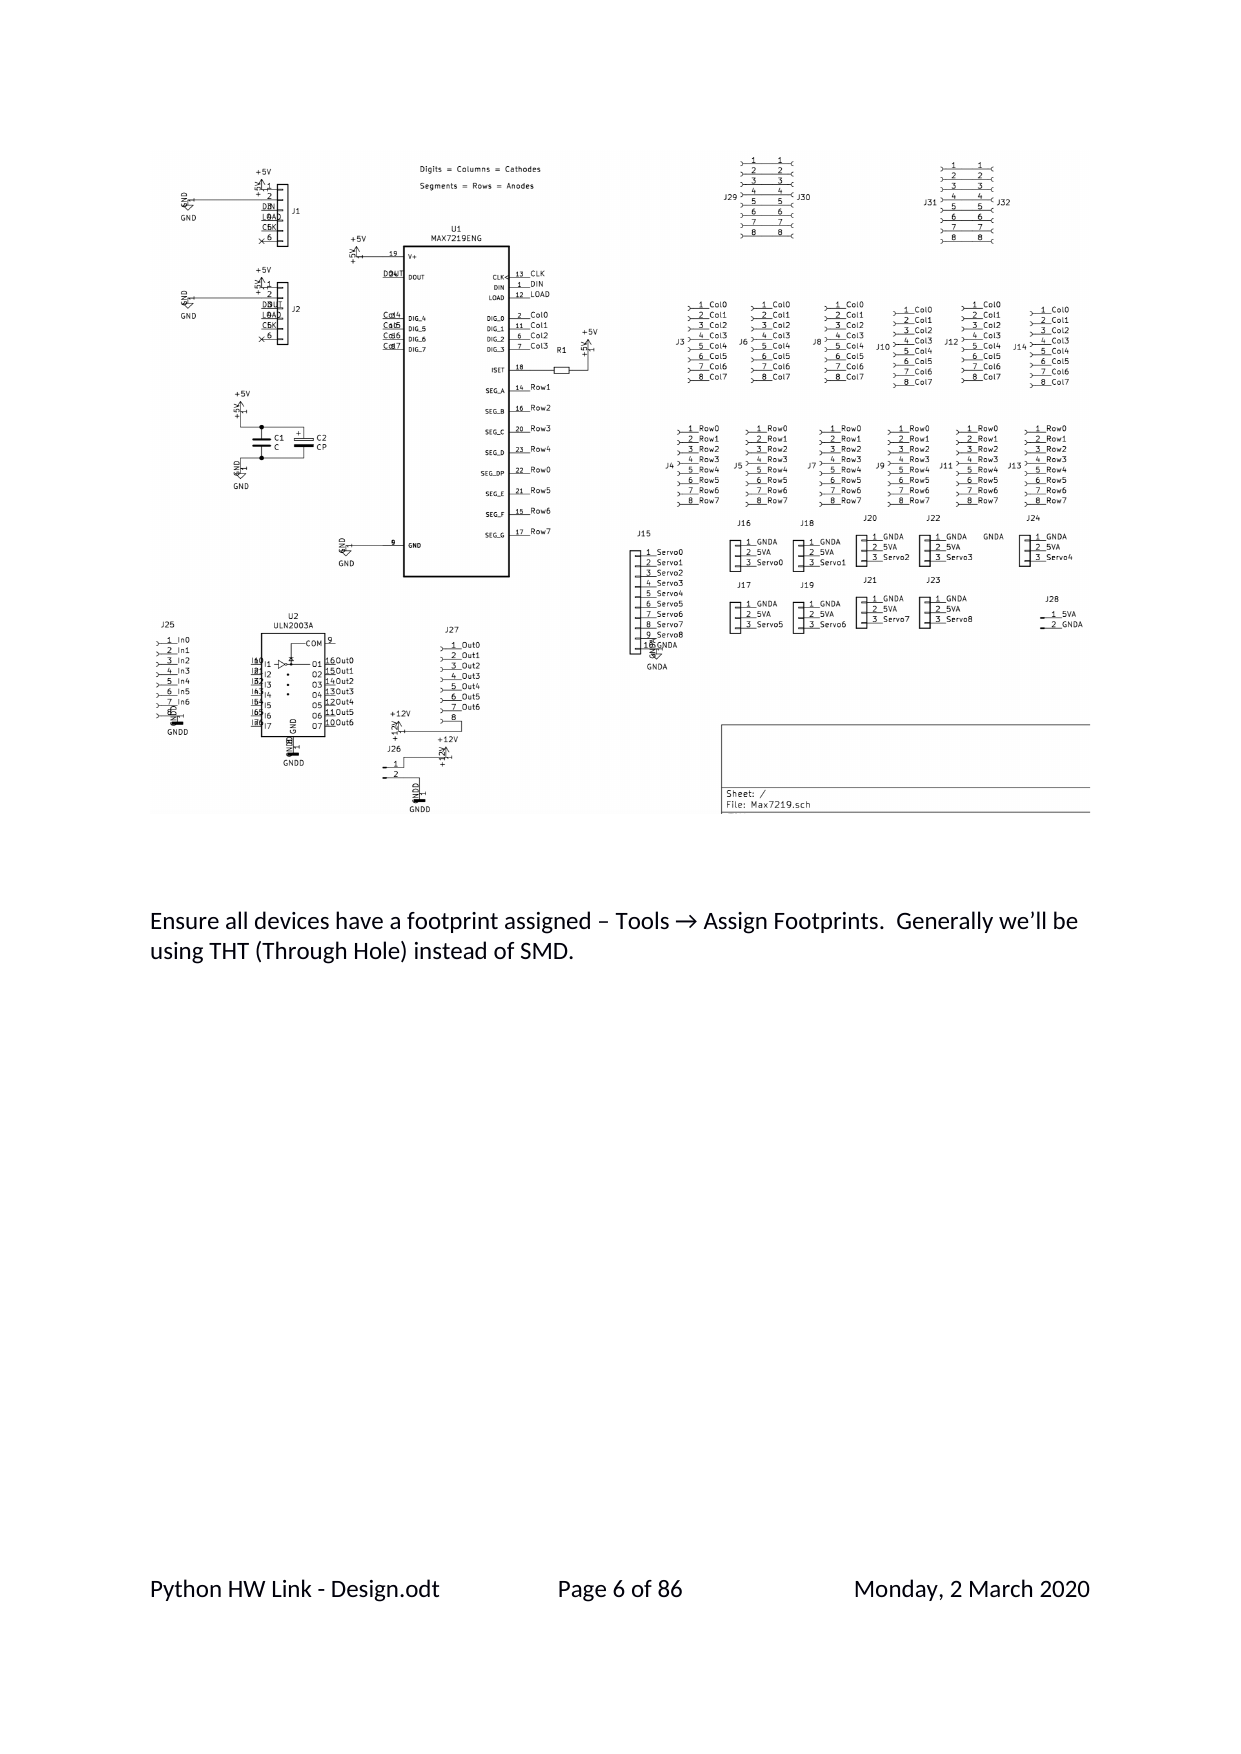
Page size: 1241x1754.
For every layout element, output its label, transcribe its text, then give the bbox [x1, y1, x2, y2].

picture [150, 150, 1091, 814]
text Ensure all devices have a footprint assigned – Tools → Assign Footprints. Generally we’ll be using THT (Through Hole) instead of SMD. [150, 905, 1090, 966]
